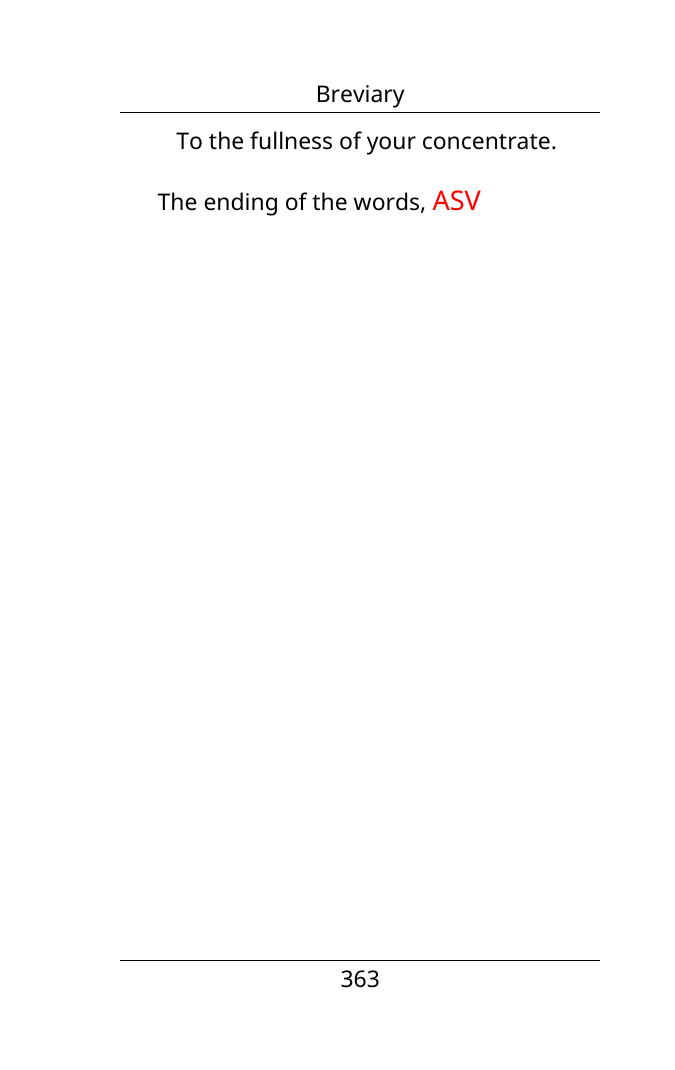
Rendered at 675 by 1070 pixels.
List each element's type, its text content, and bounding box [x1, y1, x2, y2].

text The ending of the words, ASV [157, 182, 600, 218]
text To the fullness of your concentrate. [176, 125, 600, 156]
